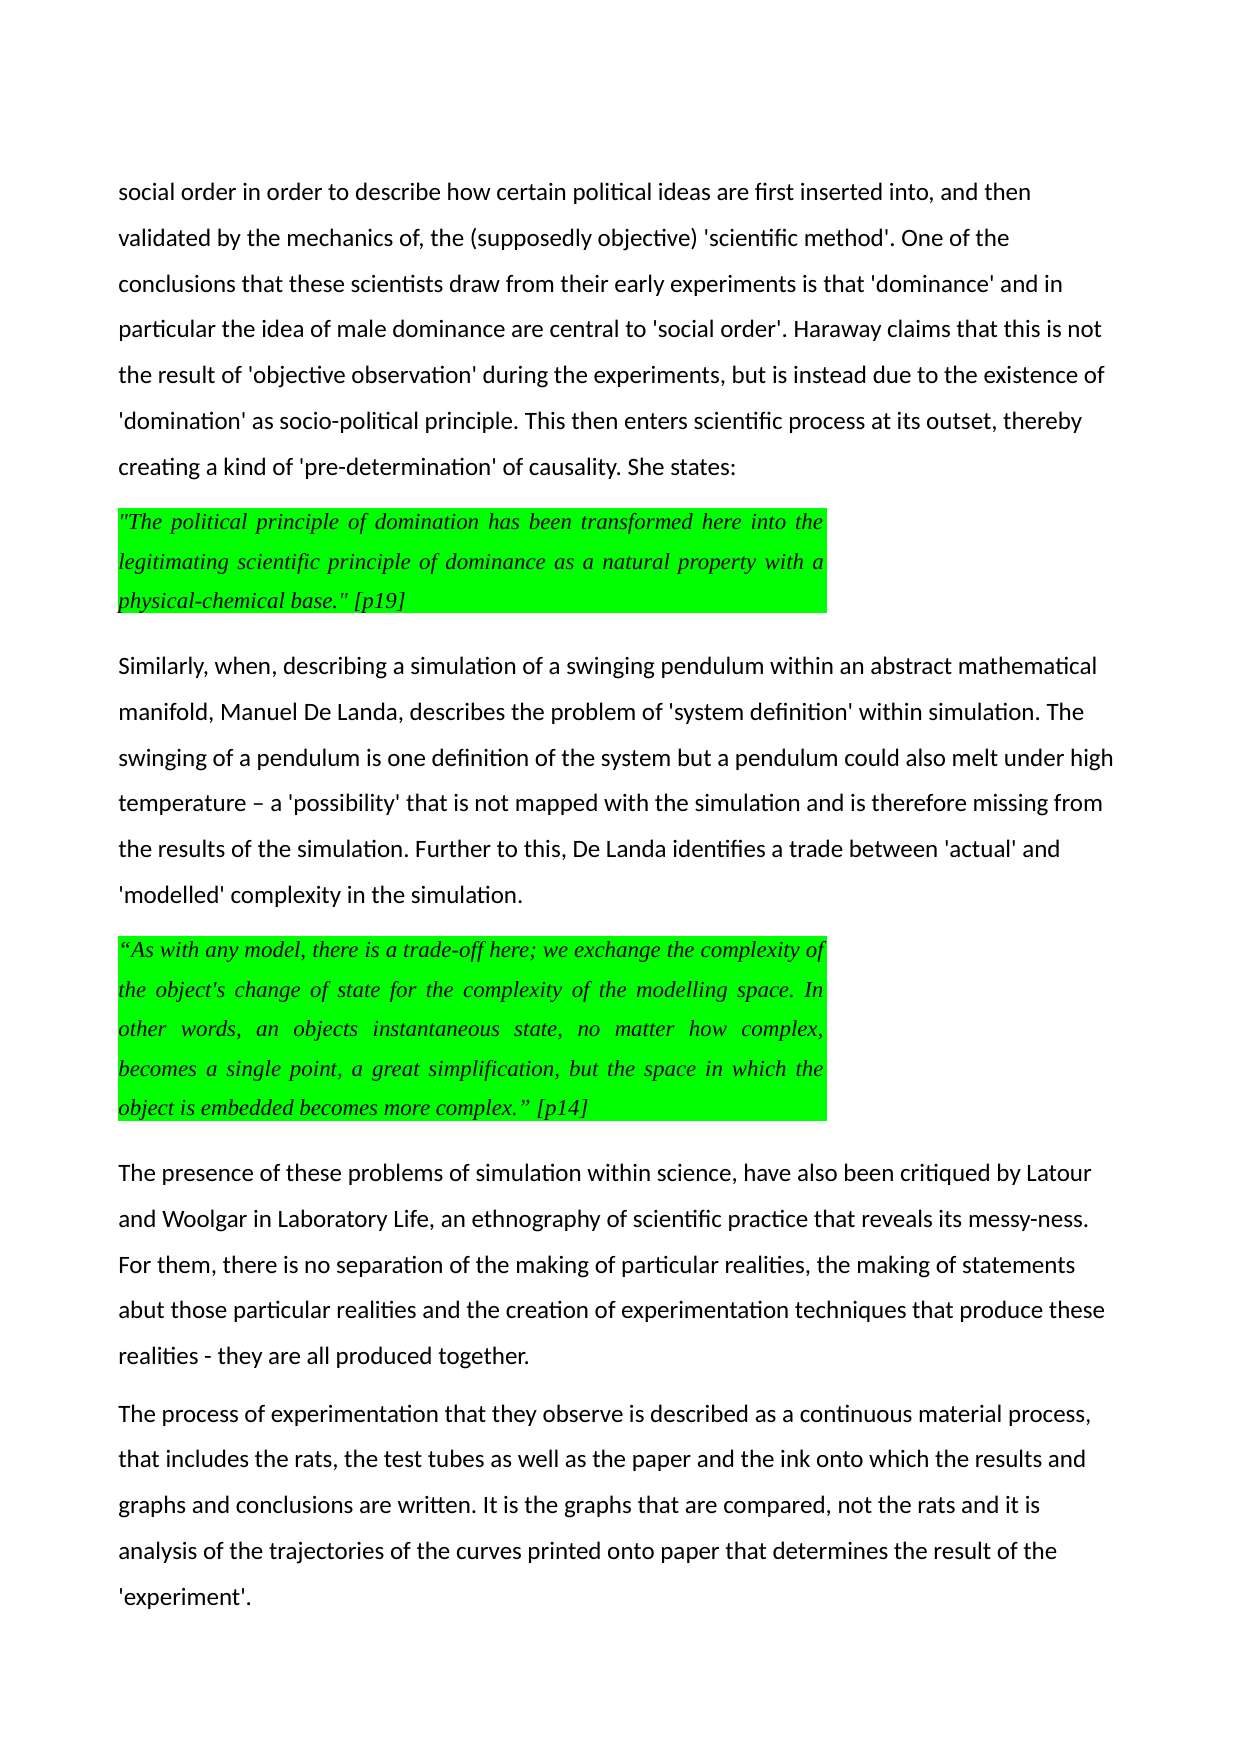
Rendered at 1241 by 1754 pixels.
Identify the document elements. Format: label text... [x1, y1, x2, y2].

text The presence of these problems of simulation within science, have also been critiqued by Latour and Woolgar in Laboratory Life, an ethnography of scientific practice that reveals its messy-ness. For them, there is no separation of the making of particular realities, the making of statements abut those particular realities and the creation of experimentation techniques that produce these realities - they are all produced together. [118, 1157, 1122, 1371]
text Similarly, when, describing a simulation of a swinging pendulum within an abstract mathematical manifold, Manuel De Landa, describes the problem of 'system definition' within simulation. The swinging of a pendulum is one definition of the system but a pendulum could also melt under high temperature – a 'possibility' that is not mapped with the simulation and is therefore missing from the results of the simulation. Further to this, De Landa identifies a trade between 'actual' and 'modelled' complexity in the simulation. [118, 650, 1122, 909]
text “As with any model, there is a trade-off here; we exchange the complexity of the object's change of state for the complexity of the modelling space. In other words, an objects instantaneous state, no matter how complex, becomes a single point, a great simplification, but the space in which the object is embedded becomes more complex.” [p14] [118, 936, 827, 1121]
text The process of experimentation that they observe is described as a continuous material process, that includes the rats, the test tubes as well as the paper and the ink onto which the results and graphs and conclusions are written. It is the graphs that are compared, not the rats and it is analysis of the trajectories of the curves printed onto paper that determines the result of the 'experiment'. [118, 1398, 1122, 1611]
text social order in order to describe how certain political ideas are first inserted into, and then validated by the mechanics of, the (supposedly objective) 'scientific method'. One of the conclusions that these scientists draw from their early experiments is that 'dominance' and in particular the idea of male dominance are central to 'social order'. Haraway claims that this is not the result of 'objective observation' during the experiments, but is instead due to the existence of 'domination' as socio-political principle. This then enters scientific process at its outset, thereby creating a kind of 'pre-determination' of causality. She states: [118, 176, 1122, 481]
text "The political principle of domination has been transformed here into the legitimating scientific principle of dominance as a natural property with a physical-chemical base." [p19] [118, 508, 827, 613]
